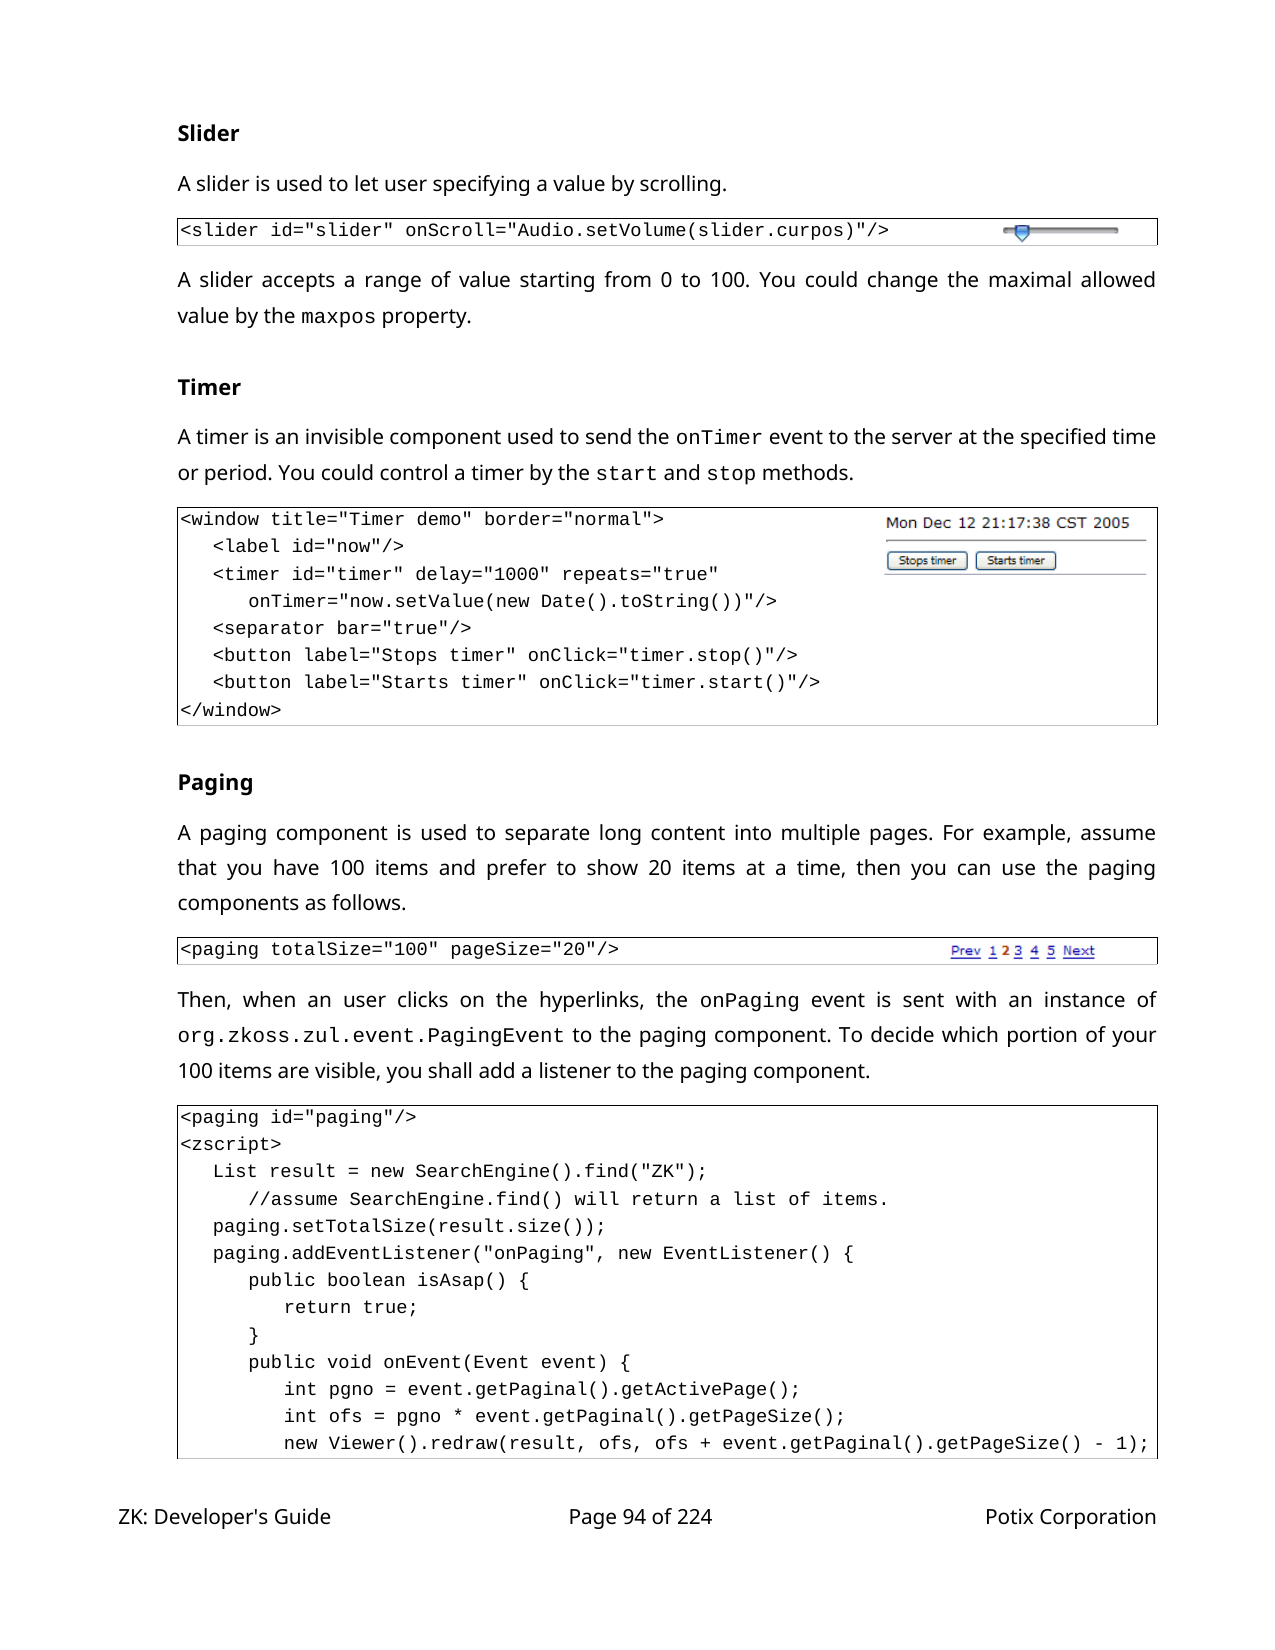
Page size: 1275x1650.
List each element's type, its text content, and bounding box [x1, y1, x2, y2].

subtitle Paging [177, 767, 1157, 797]
text <button label="Starts timer" onClick="timer.start()"/> [178, 670, 1157, 694]
text onTimer="now.setValue(new Date().toString())"/> [178, 589, 1157, 613]
text <label id="now"/> [178, 534, 884, 558]
text A slider is used to let user specifying a value by scrolling. [177, 169, 1157, 197]
text A timer is an invisible component used to send the onTimer event to the server at the specified time or period. You could control a timer by the start and stop methods. [177, 422, 1157, 486]
text List result = new SearchEngine().find("ZK"); [178, 1159, 1157, 1183]
picture [884, 514, 1147, 575]
text int ofs = pgno * event.getPaginal().getPageSize(); [178, 1404, 1157, 1428]
subtitle Timer [177, 372, 1157, 402]
text A paging component is used to separate long content into multiple pages. For example, assume that you have 100 items and prefer to show 20 items at a time, then you can use the paging components as follows. [177, 818, 1157, 916]
text public void onEvent(Event event) { [178, 1349, 1157, 1374]
text new Viewer().redraw(result, ofs, ofs + event.getPaginal().getPageSize() - 1); [178, 1431, 1157, 1458]
text <paging id="paging"/> [178, 1106, 1157, 1129]
text paging.addEventListener("onPaging", new EventListener() { [178, 1241, 1157, 1265]
text </window> [178, 697, 1157, 725]
text Then, when an user clicks on the hyperlinks, the onPaging event is sent with an instance of org.zkoss.zul.event.PagingEvent to the paging component. To decide which portion of your 100 items are visible, you shall add a listener to the paging component. [177, 985, 1157, 1084]
subtitle Slider [177, 118, 1157, 148]
text //assume SearchEngine.find() will return a list of items. [178, 1186, 1157, 1211]
text paging.setTotalSize(result.size()); [178, 1214, 1157, 1238]
text public boolean isAsap() { [178, 1268, 1157, 1292]
text <separator bar="true"/> [178, 616, 1157, 640]
text <slider id="slider" onScroll="Audio.setVolume(slider.curpos)"/> [178, 219, 1157, 245]
picture [1001, 224, 1123, 243]
text } [178, 1322, 1157, 1347]
text <button label="Stops timer" onClick="timer.stop()"/> [178, 643, 1157, 667]
text <paging totalSize="100" pageSize="20"/> [178, 938, 1157, 964]
picture [947, 939, 1100, 963]
text return true; [178, 1295, 1157, 1319]
text <window title="Timer demo" border="normal"> [178, 508, 1157, 531]
text int pgno = event.getPaginal().getActivePage(); [178, 1377, 1157, 1401]
text <zscript> [178, 1132, 1157, 1156]
text A slider accepts a range of value starting from 0 to 100. You could change the maximal allowed value by the maxpos property. [177, 266, 1157, 329]
text <timer id="timer" delay="1000" repeats="true" [178, 561, 1157, 586]
